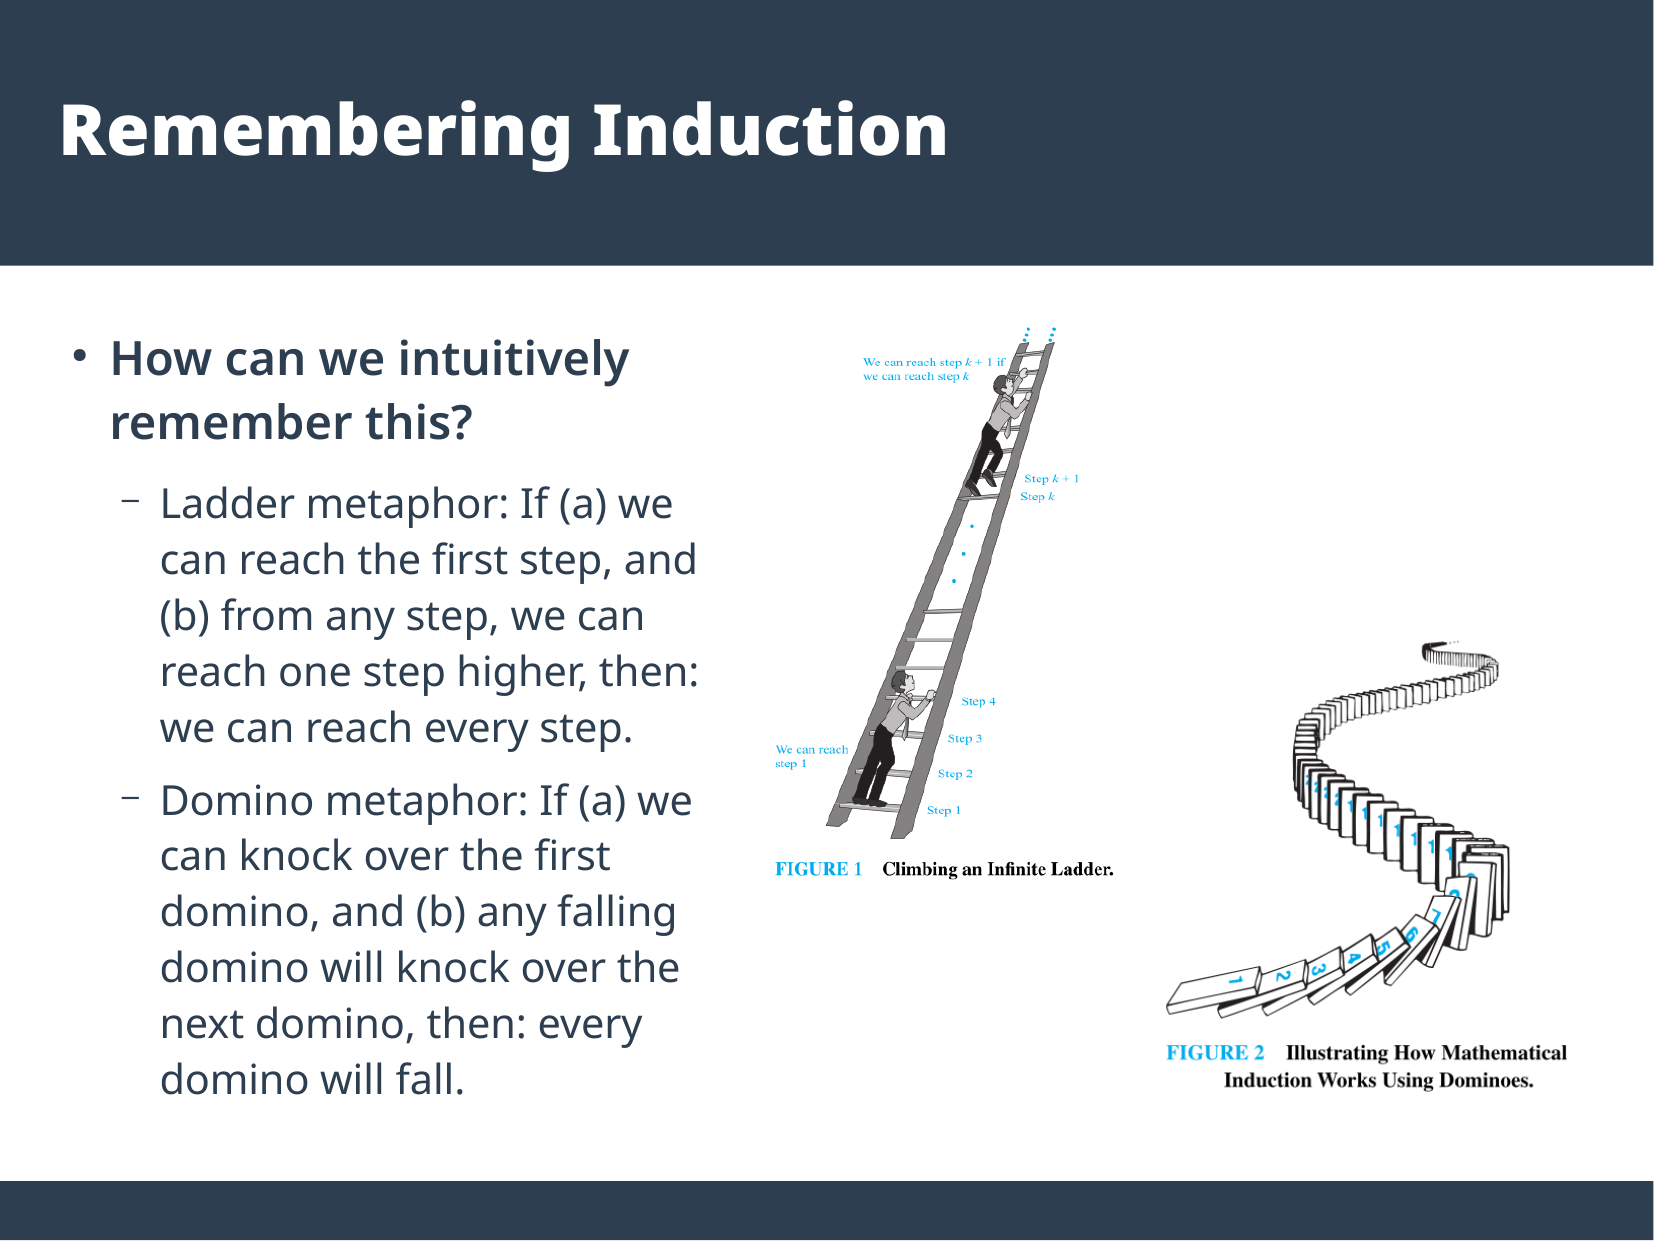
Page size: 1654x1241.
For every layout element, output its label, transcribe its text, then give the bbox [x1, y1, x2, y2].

title Remembering Induction [59, 49, 1595, 207]
list How can we intuitively remember this? Ladder metaphor: If (a) we can reach the first step, and (b) from any step, we can reach one step higher, then: we can reach every step. Domino metaphor: If (a) we can knock over the first domino, and (b) any falling domino will knock over the next domino, then: every domino will fall. [59, 324, 736, 1126]
picture [1145, 620, 1579, 1107]
picture [762, 317, 1125, 889]
